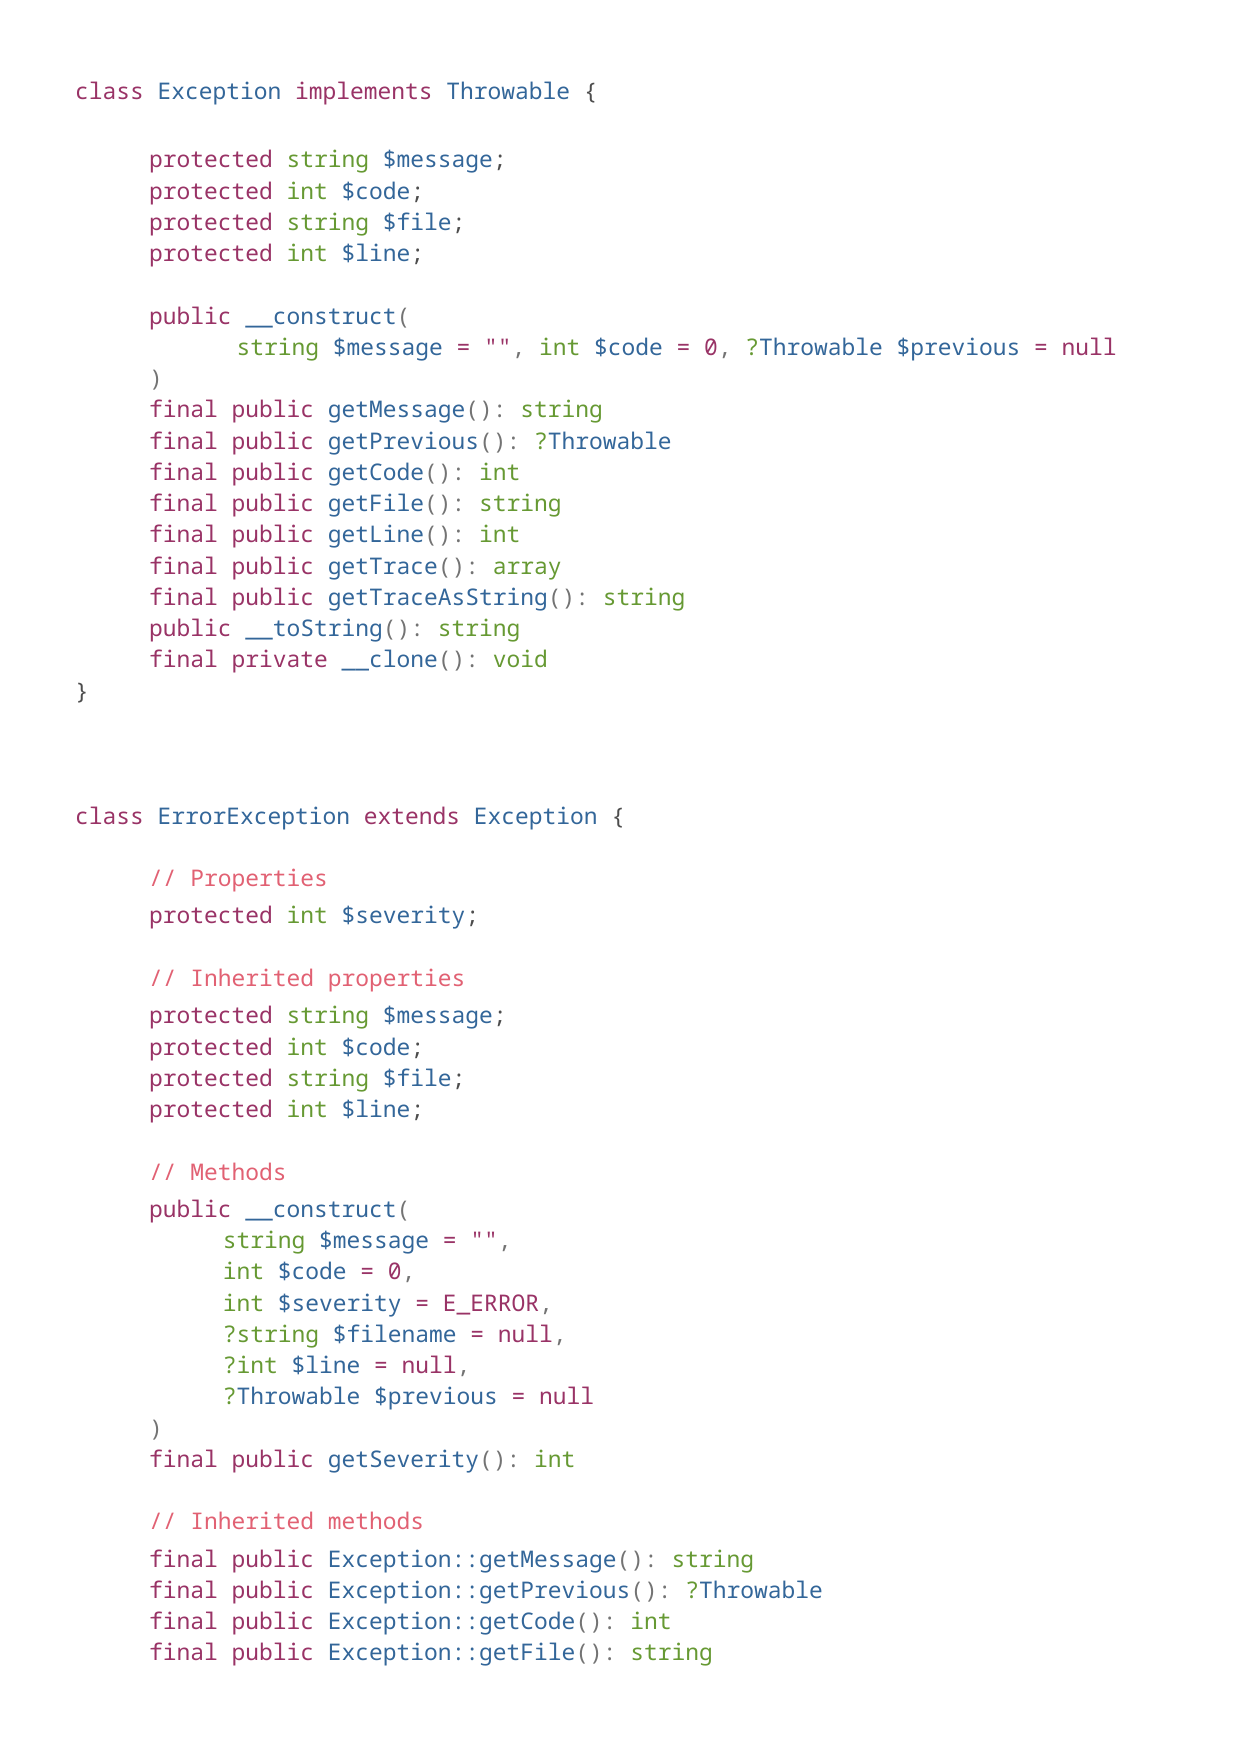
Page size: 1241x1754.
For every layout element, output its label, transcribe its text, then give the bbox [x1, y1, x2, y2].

text // Methods [75, 1156, 1166, 1187]
text public __toString(): string [75, 612, 1166, 643]
text final private __clone(): void [75, 643, 1166, 675]
text final public Exception::getMessage(): string [75, 1543, 1166, 1574]
text } [75, 675, 1166, 706]
text protected int $line; [75, 237, 1166, 268]
text // Properties [75, 862, 1166, 893]
text final public Exception::getFile(): string [75, 1636, 1166, 1668]
text final public getPrevious(): ?Throwable [75, 425, 1166, 456]
text final public getLine(): int [75, 518, 1166, 550]
text final public getSeverity(): int [75, 1443, 1166, 1474]
text final public getCode(): int [75, 456, 1166, 487]
text final public getTraceAsString(): string [75, 581, 1166, 612]
text class Exception implements Throwable { [75, 75, 1166, 106]
text protected string $message; [75, 999, 1166, 1031]
text final public Exception::getPrevious(): ?Throwable [75, 1574, 1166, 1605]
text protected int $line; [75, 1093, 1166, 1124]
text protected string $file; [75, 206, 1166, 237]
text final public getMessage(): string [75, 393, 1166, 425]
text ) [75, 362, 1166, 393]
text final public Exception::getCode(): int [75, 1605, 1166, 1636]
text final public getFile(): string [75, 487, 1166, 518]
text public __construct( string $message = "", int $code = 0, int $severity = E_ERROR, ?string $filename = null, ?int $line = null, ?Throwable $previous = null ) [75, 1193, 1166, 1443]
text public __construct( [75, 300, 1166, 331]
text class ErrorException extends Exception { [75, 800, 1166, 831]
text protected string $file; [75, 1062, 1166, 1093]
text // Inherited properties [75, 962, 1166, 993]
text protected string $message; [75, 143, 1166, 175]
text string $message = "", int $code = 0, ?Throwable $previous = null [75, 331, 1166, 362]
text protected int $code; [75, 1031, 1166, 1062]
text protected int $severity; [75, 899, 1166, 931]
text protected int $code; [75, 175, 1166, 206]
text // Inherited methods [75, 1505, 1166, 1537]
text final public getTrace(): array [75, 550, 1166, 581]
